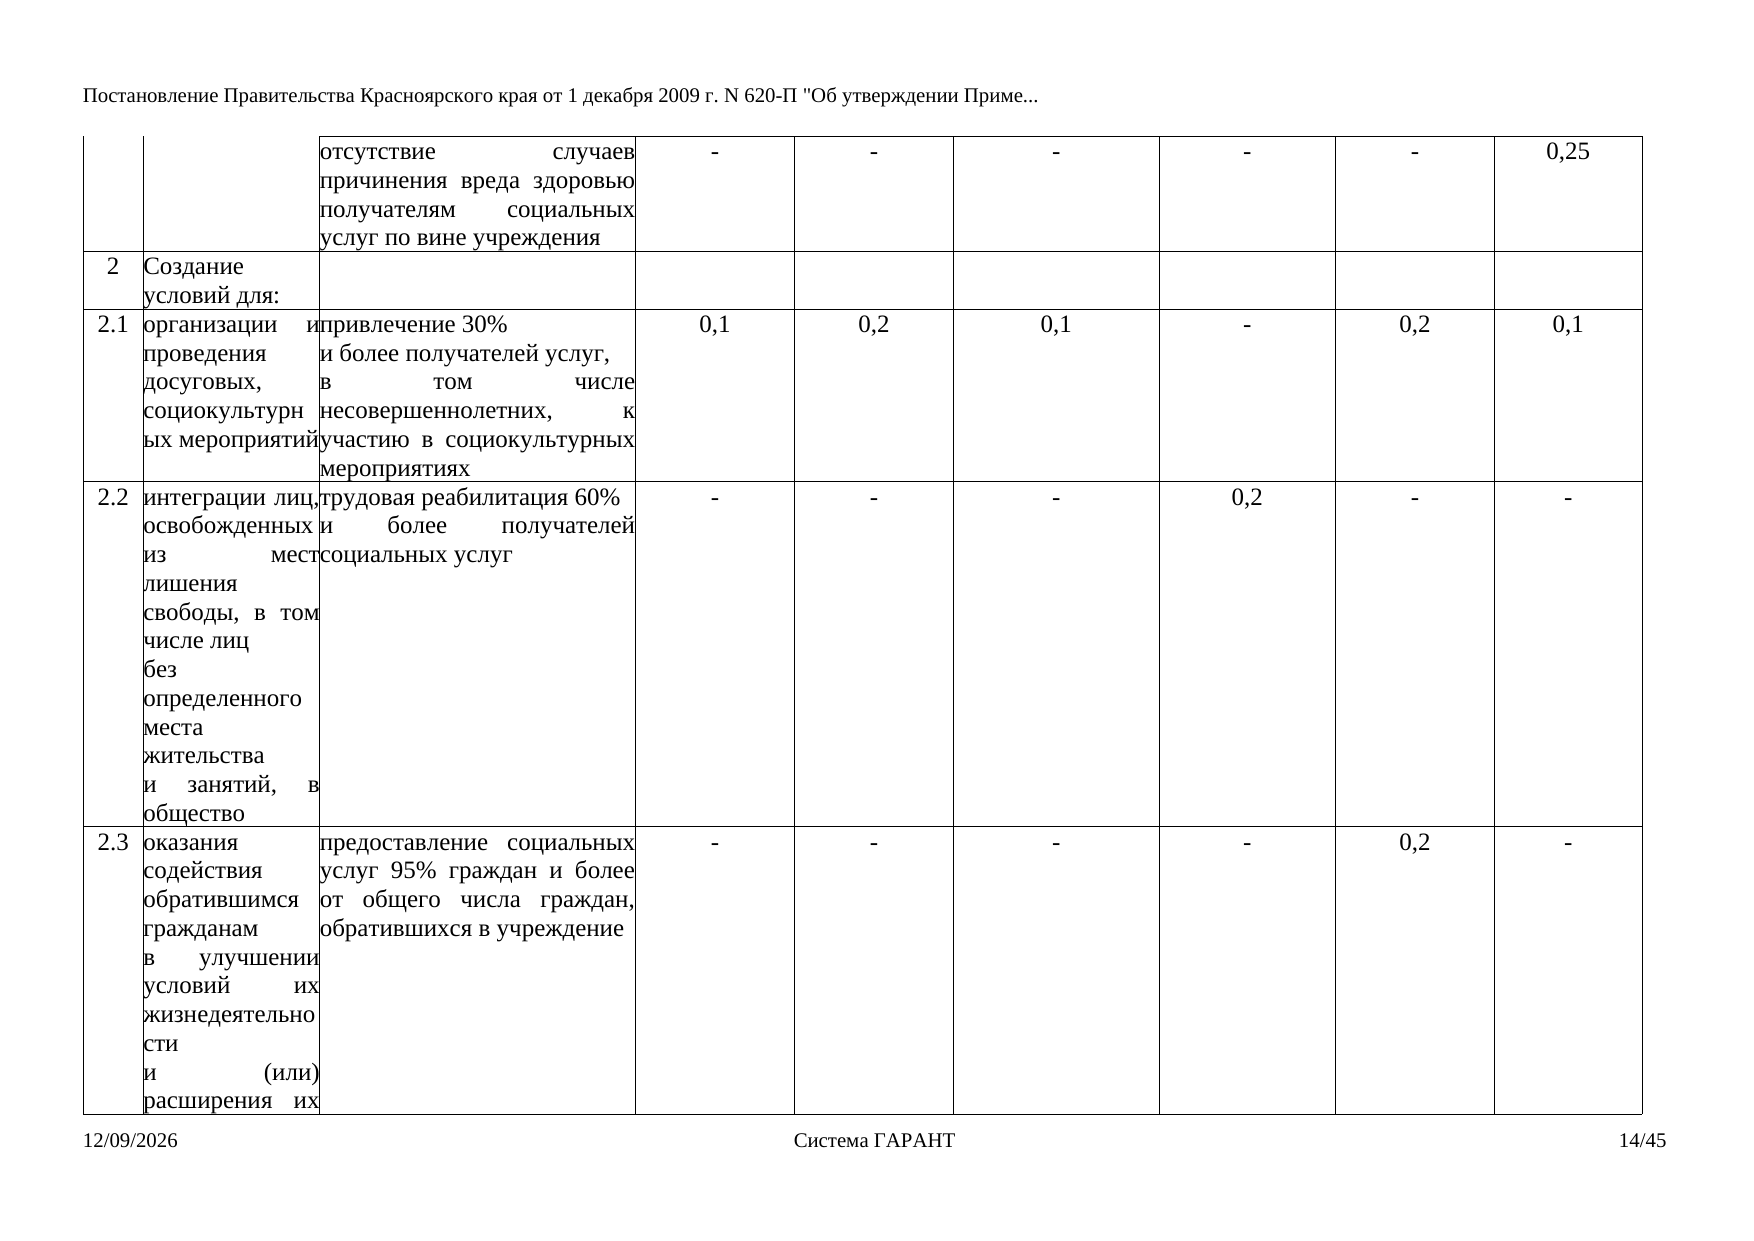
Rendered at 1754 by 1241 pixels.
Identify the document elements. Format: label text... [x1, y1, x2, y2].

table_cell отсутствие случаев причинения вреда здоровью получателям социальных услуг по вине учреждения [320, 137, 635, 251]
table_cell 0,1 [1495, 310, 1642, 481]
table_cell 2.3 [84, 827, 143, 1114]
table_cell - [1495, 827, 1642, 1114]
table_cell 2 [84, 252, 143, 309]
table_cell Создание условий для: [144, 252, 319, 309]
table_cell - [636, 827, 794, 1114]
table_cell - [1160, 310, 1335, 481]
table_cell - [1336, 137, 1494, 251]
table_cell - [954, 827, 1159, 1114]
table_cell - [1336, 482, 1494, 826]
table_cell [84, 136, 143, 251]
table_cell - [795, 137, 953, 251]
table_cell - [1160, 827, 1335, 1114]
table_cell - [954, 137, 1159, 251]
table_cell 0,1 [636, 310, 794, 481]
table_cell 0,2 [1160, 482, 1335, 826]
table_cell 2.1 [84, 310, 143, 481]
table_cell организации и проведения досуговых, социокультурных мероприятий [144, 310, 319, 481]
table_cell - [1495, 482, 1642, 826]
table_cell [1160, 252, 1335, 309]
table_cell 0,25 [1495, 137, 1642, 251]
table_cell [1495, 252, 1642, 309]
table_cell - [795, 482, 953, 826]
table_cell [636, 252, 794, 309]
table_cell [144, 136, 319, 251]
table_cell 2.2 [84, 482, 143, 826]
table_cell [320, 252, 635, 309]
table_cell 0,2 [1336, 310, 1494, 481]
table_cell оказания содействия обратившимся гражданам в улучшении условий их жизнедеятельности и (или) расширения их [144, 827, 319, 1114]
table_cell 0,2 [795, 310, 953, 481]
table_cell [795, 252, 953, 309]
table_cell - [636, 137, 794, 251]
table_cell - [1160, 137, 1335, 251]
table_cell [1336, 252, 1494, 309]
table_cell интеграции лиц, освобожденных из мест лишения свободы, в том числе лиц без определенного места жительства и занятий, в общество [144, 482, 319, 826]
table_cell предоставление социальных услуг 95% граждан и более от общего числа граждан, обратившихся в учреждение [320, 827, 635, 1114]
table_cell - [795, 827, 953, 1114]
table_cell [954, 252, 1159, 309]
table_cell привлечение 30% и более получателей услуг, в том числе несовершеннолетних, к участию в социокультурных мероприятиях [320, 310, 635, 481]
table_cell трудовая реабилитация 60% и более получателей социальных услуг [320, 482, 635, 826]
table_cell 0,2 [1336, 827, 1494, 1114]
table_cell 0,1 [954, 310, 1159, 481]
table_cell - [954, 482, 1159, 826]
table_cell - [636, 482, 794, 826]
